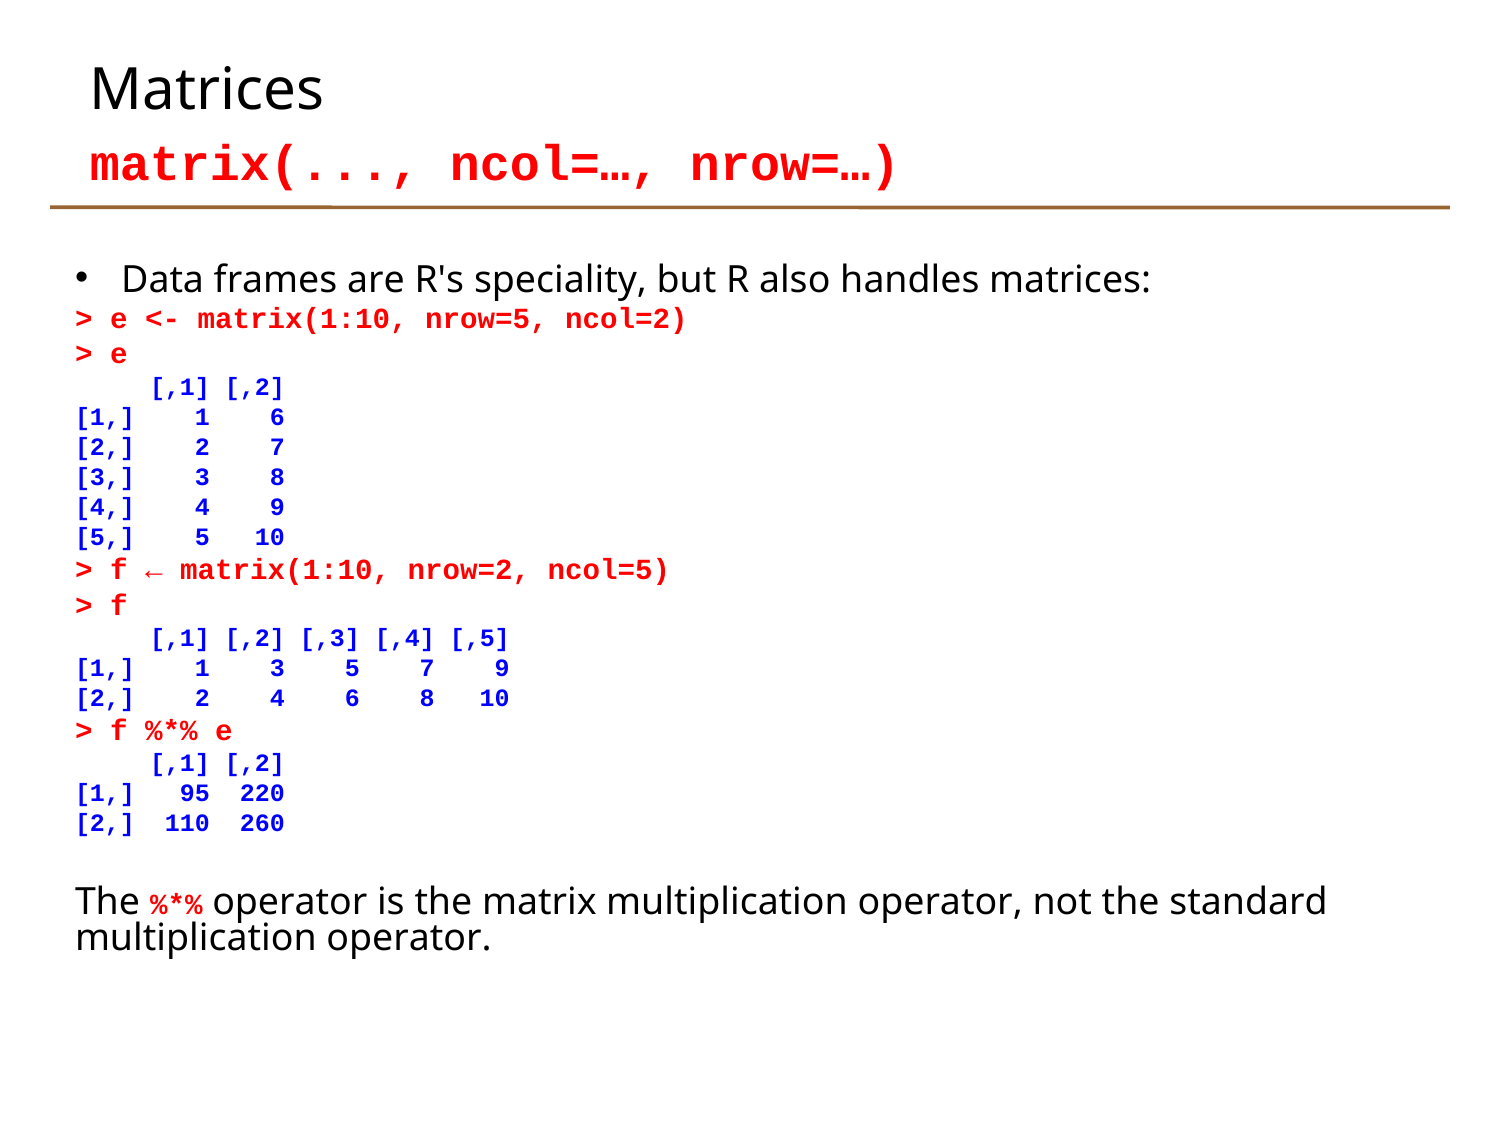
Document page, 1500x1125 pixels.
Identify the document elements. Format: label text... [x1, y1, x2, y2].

text_box Data frames are R's speciality, but R also handles matrices: > e <- matrix(1:10, nrow=5, ncol=2) > e [,1] [,2] [1,] 1 6 [2,] 2 7 [3,] 3 8 [4,] 4 9 [5,] 5 10 > f ← matrix(1:10, nrow=2, ncol=5) > f [,1] [,2] [,3] [,4] [,5] [1,] 1 3 5 7 9 [2,] 2 4 6 8 10 > f %*% e [,1] [,2] [1,] 95 220 [2,] 110 260 The %*% operator is the matrix multiplication operator, not the standard multiplication operator. [75, 263, 1425, 1006]
text_box Matrices matrix(..., ncol=…, nrow=…)‏ [75, 26, 1425, 215]
